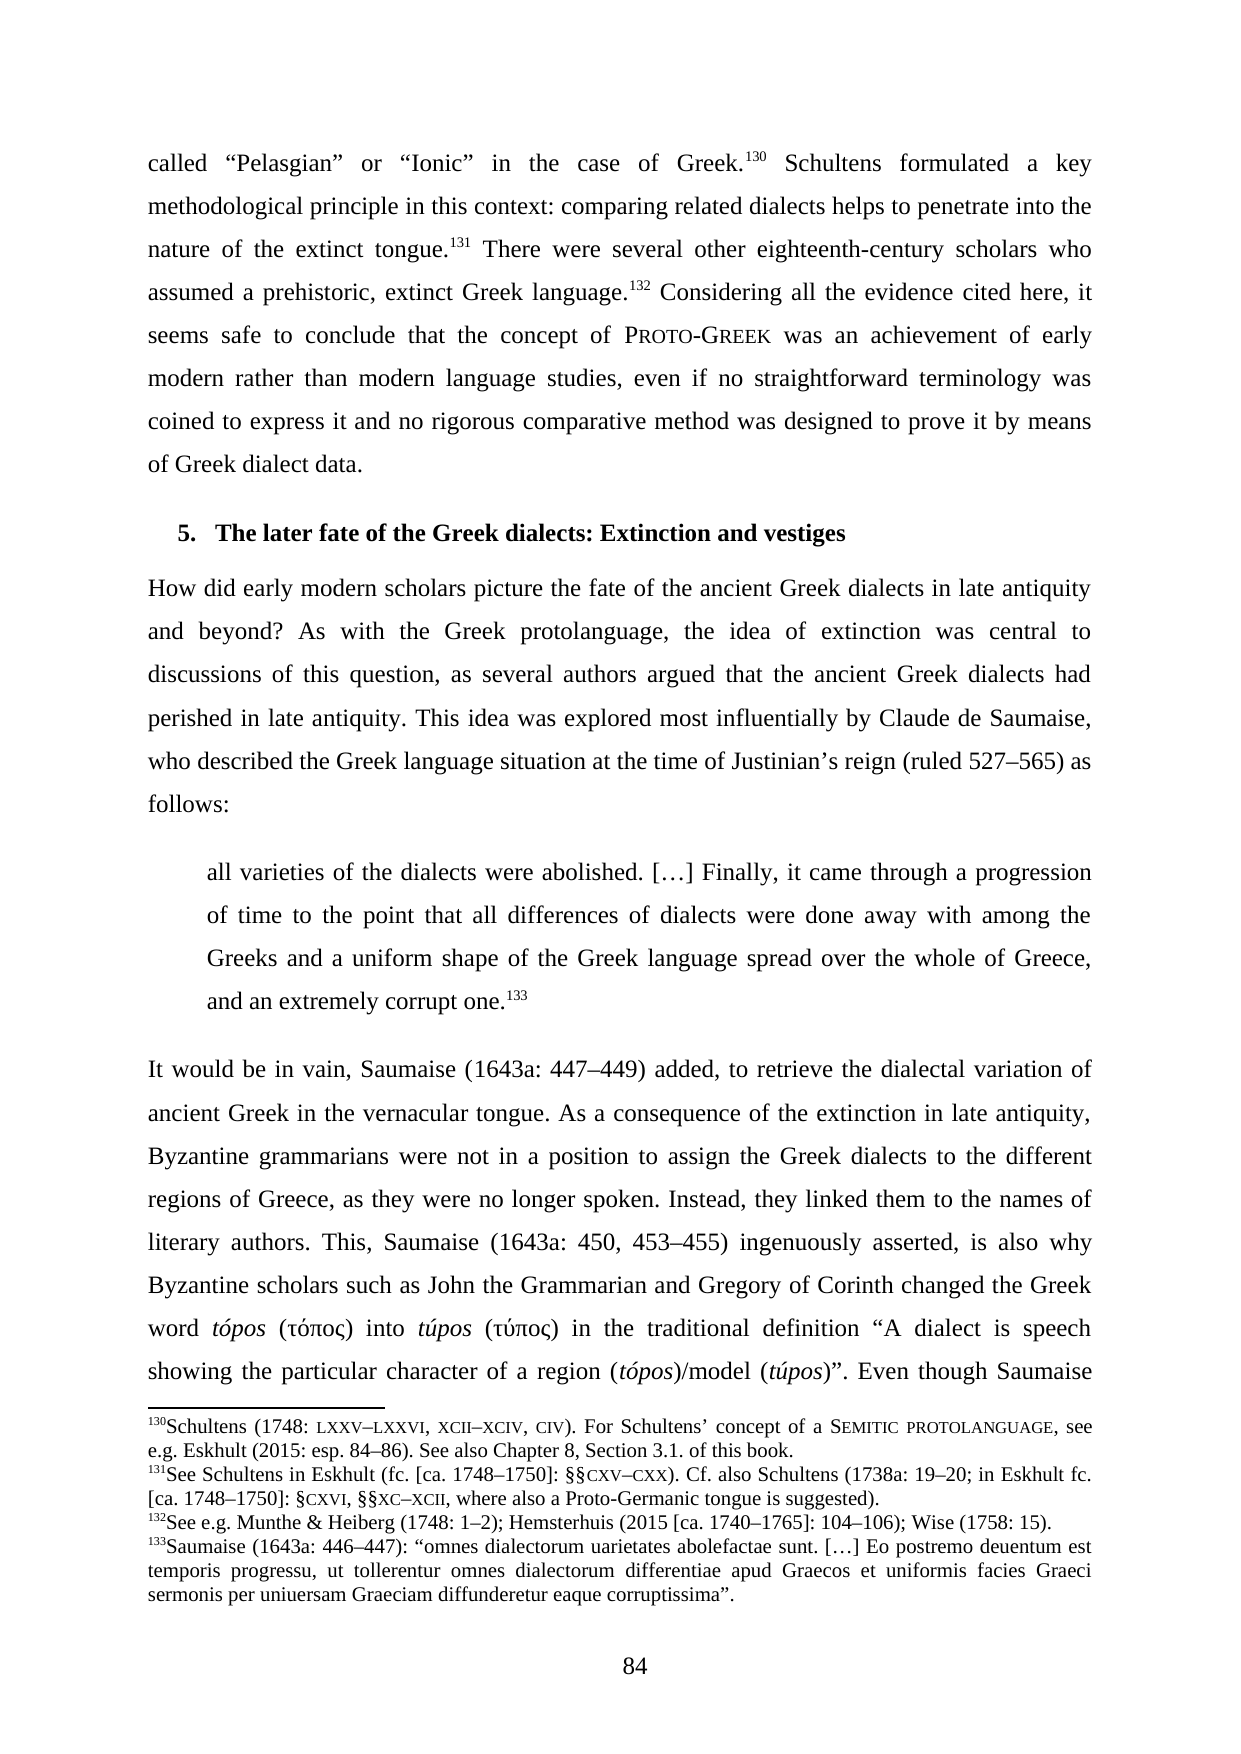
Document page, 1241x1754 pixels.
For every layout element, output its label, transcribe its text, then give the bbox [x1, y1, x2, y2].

text Schultens (1748: lxxv–lxxvi, xcii–xciv, civ). For Schultens’ concept of a Semitic protolanguage, see e.g. Eskhult (2015: esp. 84–86). See also Chapter 8, Section 3.1. of this book. [148, 1414, 1093, 1462]
text See e.g. Munthe & Heiberg (1748: 1–2); Hemsterhuis (2015 [ca. 1740–1765]: 104–106); Wise (1758: 15). [148, 1510, 1093, 1534]
text Saumaise (1643a: 446–447): “omnes dialectorum uarietates abolefactae sunt. […] Eo postremo deuentum est temporis progressu, ut tollerentur omnes dialectorum differentiae apud Graecos et uniformis facies Graeci sermonis per uniuersam Graeciam diffunderetur eaque corruptissima”. [148, 1534, 1093, 1606]
text It would be in vain, Saumaise (1643a: 447–449) added, to retrieve the dialectal variation of ancient Greek in the vernacular tongue. As a consequence of the extinction in late antiquity, Byzantine grammarians were not in a position to assign the Greek dialects to the different regions of Greece, as they were no longer spoken. Instead, they linked them to the names of literary authors. This, Saumaise (1643a: 450, 453–455) ingenuously asserted, is also why Byzantine scholars such as John the Grammarian and Gregory of Corinth changed the Greek word tópos (τόπος) into túpos (τύπος) in the traditional definition “A dialect is speech showing the particular character of a region (tópos)/model (túpos)”. Even though Saumaise [148, 1054, 1093, 1385]
text all varieties of the dialects were abolished. […] Finally, it came through a progression of time to the point that all differences of dialects were done away with among the Greeks and a uniform shape of the Greek language spread over the whole of Greece, and an extremely corrupt one. [207, 857, 1093, 1015]
text How did early modern scholars picture the fate of the ancient Greek dialects in late antiquity and beyond? As with the Greek protolanguage, the idea of extinction was central to discussions of this question, as several authors argued that the ancient Greek dialects had perished in late antiquity. This idea was explored most influentially by Claude de Saumaise, who described the Greek language situation at the time of Justinian’s reign (ruled 527–565) as follows: [148, 573, 1093, 818]
text called “Pelasgian” or “Ionic” in the case of Greek. Schultens formulated a key methodological principle in this context: comparing related dialects helps to penetrate into the nature of the extinct tongue. There were several other eighteenth-century scholars who assumed a prehistoric, extinct Greek language. Considering all the evidence cited here, it seems safe to conclude that the concept of Proto-Greek was an achievement of early modern rather than modern language studies, even if no straightforward terminology was coined to express it and no rigorous comparative method was designed to prove it by means of Greek dialect data. [148, 148, 1093, 478]
subtitle The later fate of the Greek dialects: Extinction and vestiges [177, 518, 1093, 546]
text See Schultens in Eskhult (fc. [ca. 1748–1750]: §§cxv–cxx). Cf. also Schultens (1738a: 19–20; in Eskhult fc. [ca. 1748–1750]: §cxvi, §§xc–xcii, where also a Proto-Germanic tongue is suggested). [148, 1462, 1093, 1510]
